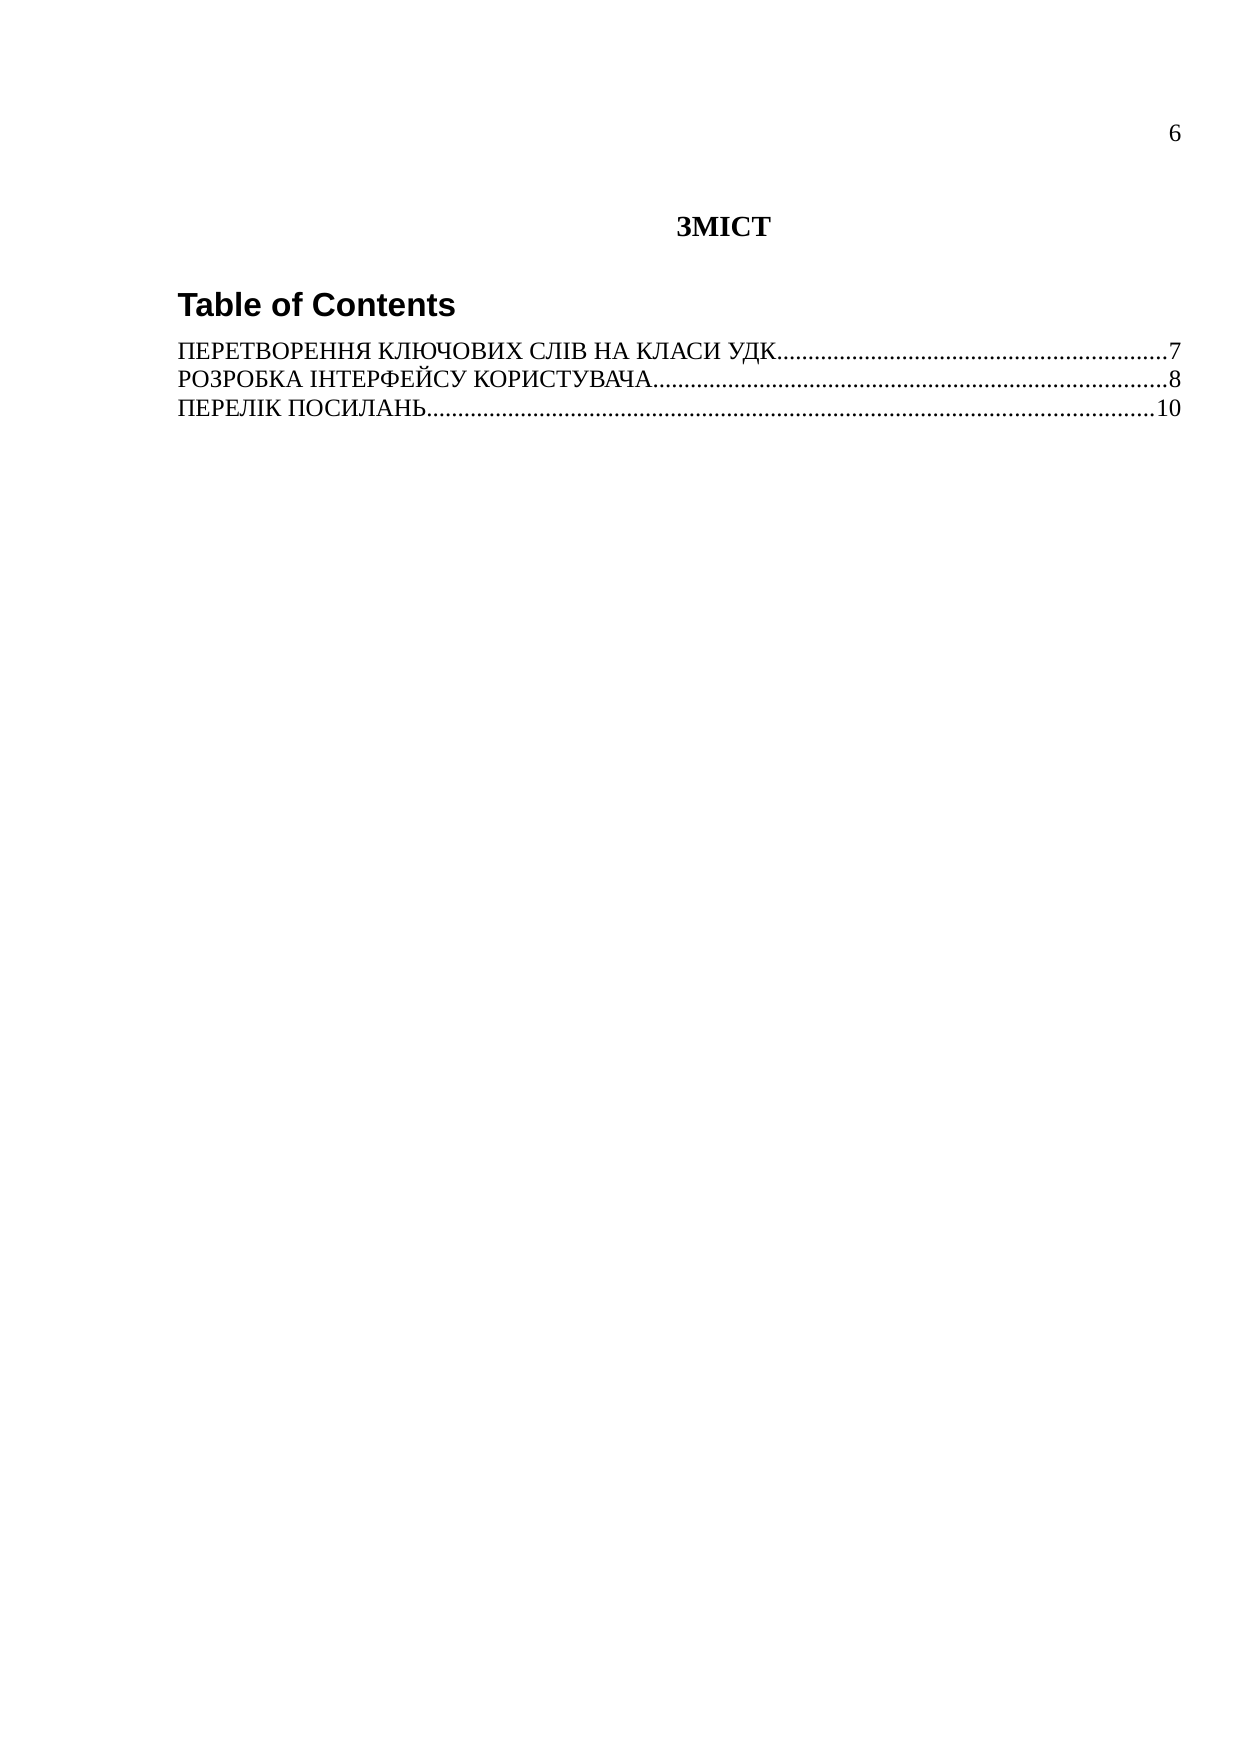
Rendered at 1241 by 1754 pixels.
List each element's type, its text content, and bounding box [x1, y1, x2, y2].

text ПЕРЕЛІК ПОСИЛАНЬ 10 [177, 393, 1181, 422]
subtitle Table of Contents [177, 285, 1181, 323]
text ПЕРЕТВОРЕННЯ КЛЮЧОВИХ СЛІВ НА КЛАСИ УДК 7 [177, 336, 1181, 364]
text ЗМІСТ [177, 209, 1181, 243]
text РОЗРОБКА ІНТЕРФЕЙСУ КОРИСТУВАЧА 8 [177, 364, 1181, 393]
